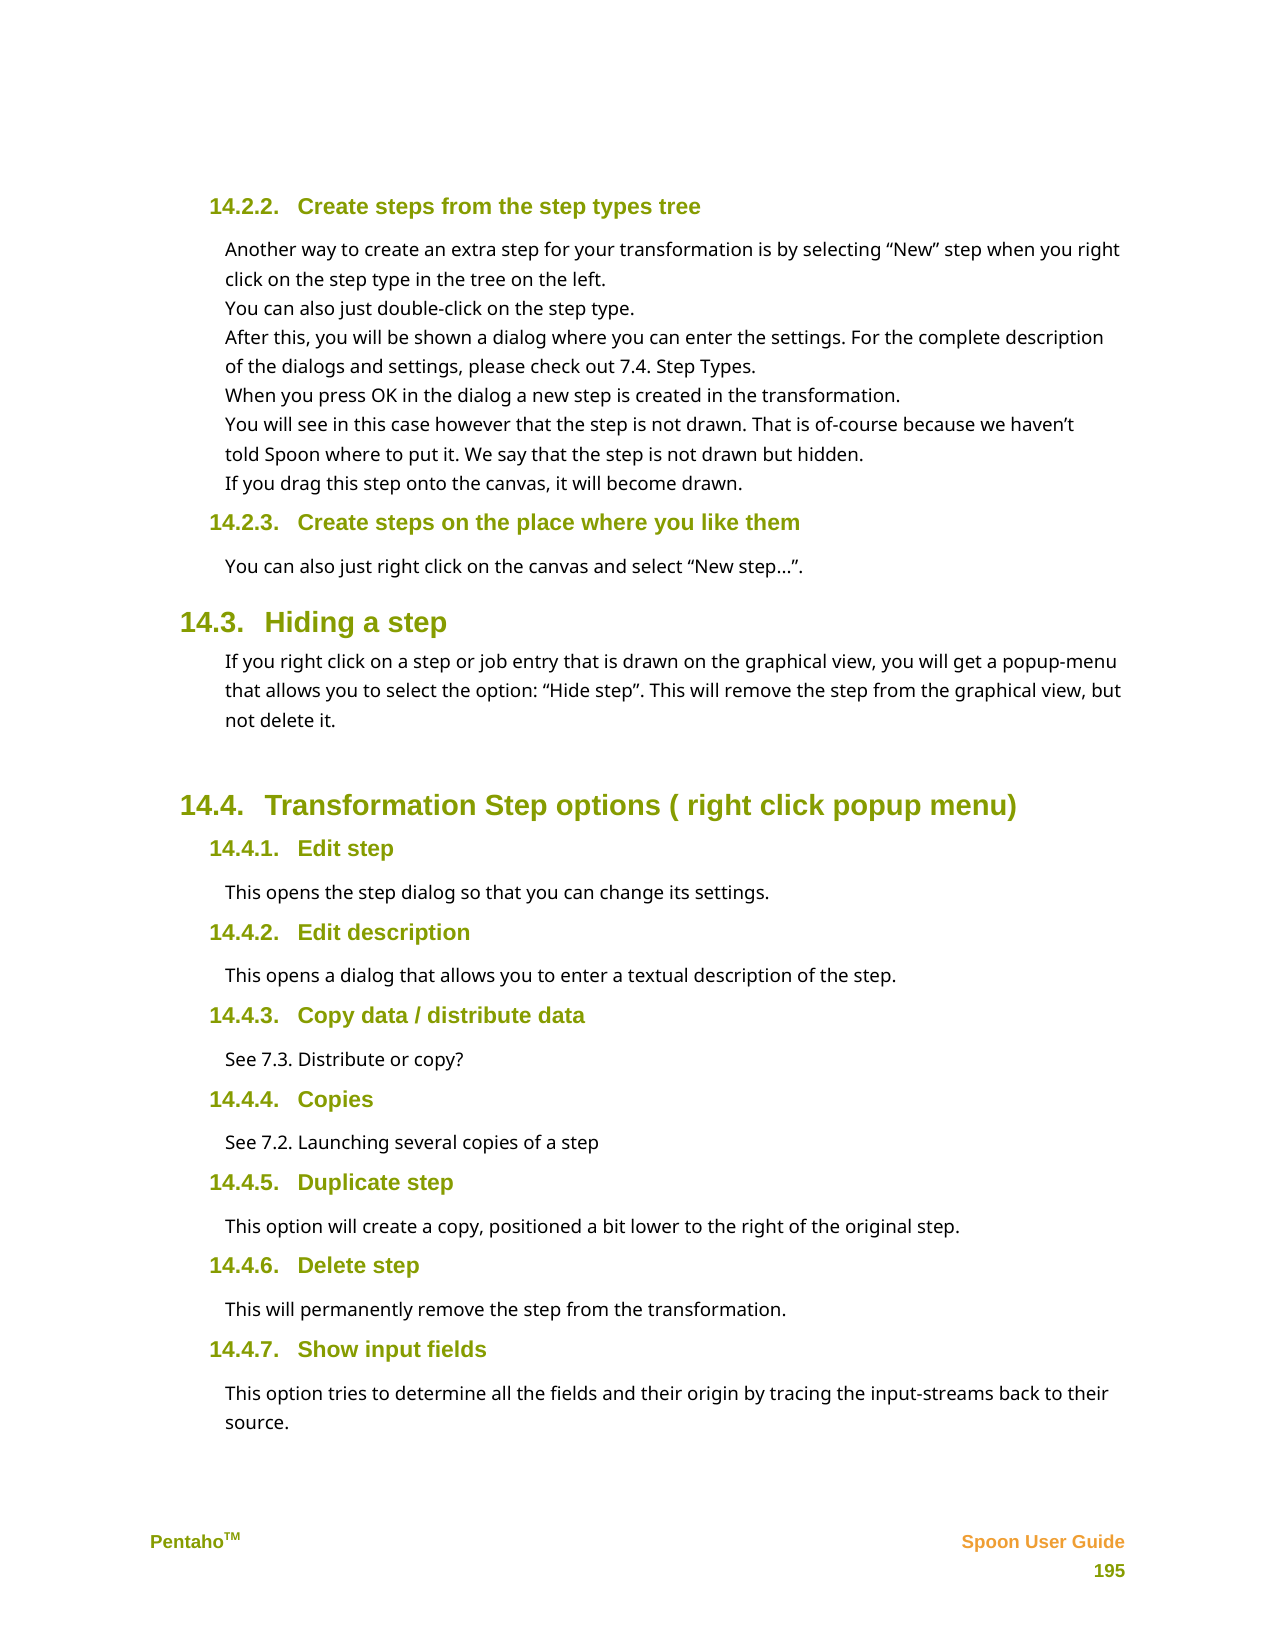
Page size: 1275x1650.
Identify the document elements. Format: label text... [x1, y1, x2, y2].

subtitle Create steps on the place where you like them [209, 503, 1125, 538]
text This option will create a copy, positioned a bit lower to the right of the original step. [225, 1210, 1125, 1239]
text Another way to create an extra step for your transformation is by selecting “New” step when you right click on the step type in the tree on the left. [225, 233, 1125, 292]
text See 7.3. Distribute or copy? [225, 1043, 1125, 1072]
subtitle Edit step [209, 829, 1125, 864]
subtitle Edit description [209, 912, 1125, 947]
subtitle Create steps from the step types tree [209, 186, 1125, 221]
text You can also just double-click on the step type. [225, 292, 1125, 321]
text This will permanently remove the step from the transformation. [225, 1293, 1125, 1322]
subtitle Copy data / distribute data [209, 996, 1125, 1031]
text If you right click on a step or job entry that is drawn on the graphical view, you will get a popup-menu that allows you to select the option: “Hide step”. This will remove the step from the graphical view, but not delete it. [225, 645, 1125, 733]
text If you drag this step onto the canvas, it will become drawn. [225, 467, 1125, 496]
text This option tries to determine all the fields and their origin by tracing the input-streams back to their source. [225, 1377, 1125, 1435]
text See 7.2. Launching several copies of a step [225, 1126, 1125, 1156]
text You can also just right click on the canvas and select “New step...”. [225, 550, 1125, 579]
text This opens the step dialog so that you can change its settings. [225, 876, 1125, 905]
subtitle Delete step [209, 1246, 1125, 1281]
subtitle Hiding a step [179, 604, 1125, 639]
text When you press OK in the dialog a new step is created in the transformation. [225, 379, 1125, 408]
subtitle Transformation Step options ( right click popup menu) [179, 787, 1125, 822]
text After this, you will be shown a dialog where you can enter the settings. For the complete description of the dialogs and settings, please check out 7.4. Step Types. [225, 321, 1125, 379]
text You will see in this case however that the step is not drawn. That is of-course because we haven’t [225, 408, 1125, 438]
subtitle Copies [209, 1079, 1125, 1114]
text told Spoon where to put it. We say that the step is not drawn but hidden. [225, 438, 1125, 467]
text This opens a dialog that allows you to enter a textual description of the step. [225, 959, 1125, 989]
subtitle Show input fields [209, 1329, 1125, 1364]
subtitle Duplicate step [209, 1163, 1125, 1197]
